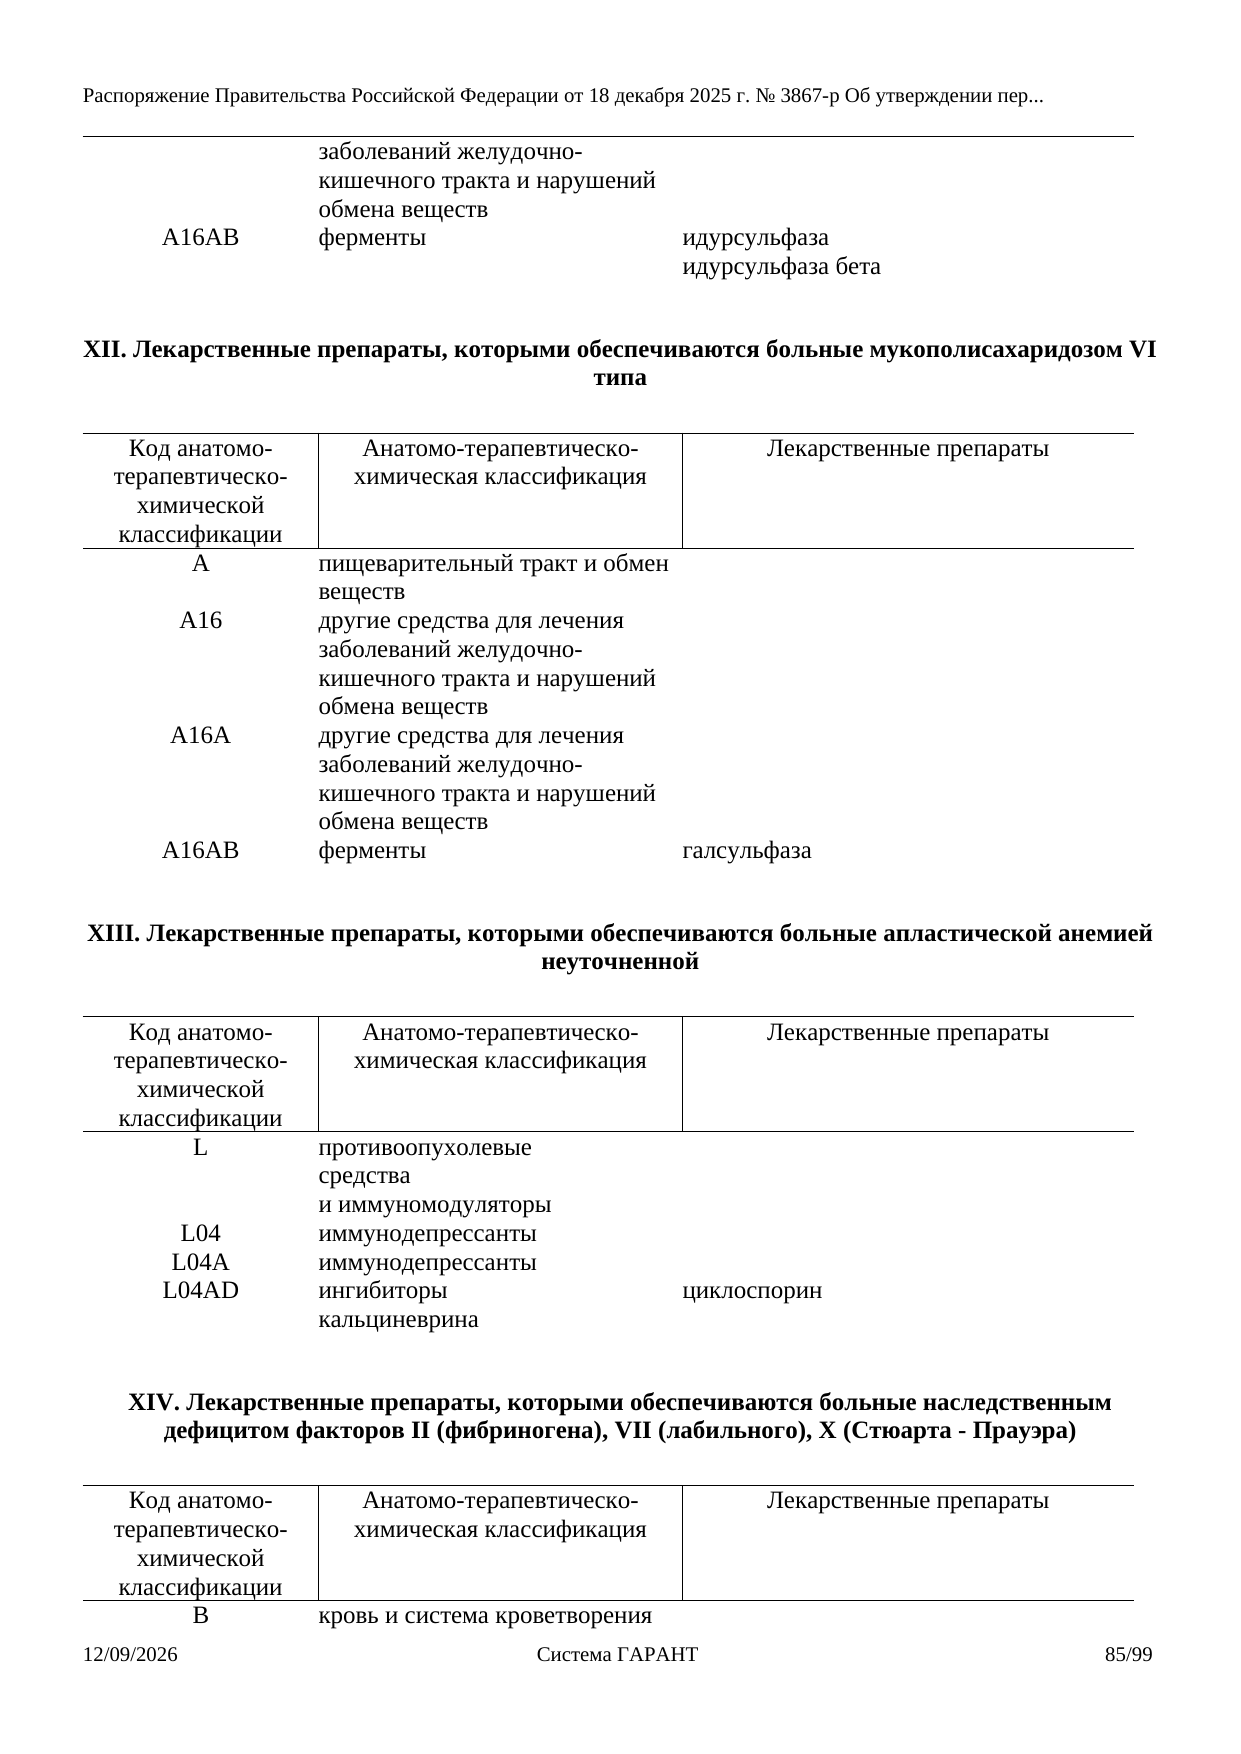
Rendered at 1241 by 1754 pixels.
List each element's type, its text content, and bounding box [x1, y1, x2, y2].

table_cell кровь и система кроветворения [318, 1601, 682, 1629]
table_header Лекарственные препараты [683, 434, 1134, 548]
table_cell B [83, 1601, 318, 1629]
table_cell заболеваний желудочно-кишечного тракта и нарушений обмена веществ [318, 137, 682, 222]
table_cell [682, 137, 1134, 222]
table_cell ингибиторы кальциневрина [318, 1275, 682, 1333]
table_cell [682, 549, 1134, 605]
table_cell L [83, 1132, 318, 1218]
table_cell другие средства для лечения заболеваний желудочно-кишечного тракта и нарушений обмена веществ [318, 605, 682, 720]
table_header Код анатомо-терапевтическо-химической классификации [83, 434, 318, 548]
table_header Код анатомо-терапевтическо-химической классификации [83, 1486, 318, 1600]
table_cell L04 [83, 1218, 318, 1247]
table_cell L04A [83, 1247, 318, 1275]
subtitle XIII. Лекарственные препараты, которыми обеспечиваются больные апластической анемией неуточненной [83, 918, 1157, 975]
table_cell иммунодепрессанты [318, 1247, 682, 1275]
table_cell ферменты [318, 835, 682, 864]
table_cell иммунодепрессанты [318, 1218, 682, 1247]
table_cell A16AB [83, 835, 318, 864]
table_cell другие средства для лечения заболеваний желудочно-кишечного тракта и нарушений обмена веществ [318, 720, 682, 835]
table_cell L04AD [83, 1275, 318, 1333]
table_cell A16A [83, 720, 318, 835]
subtitle XIV. Лекарственные препараты, которыми обеспечиваются больные наследственным дефицитом факторов II (фибриногена), VII (лабильного), X (Стюарта - Прауэра) [83, 1387, 1157, 1444]
subtitle XII. Лекарственные препараты, которыми обеспечиваются больные мукополисахаридозом VI типа [83, 334, 1157, 391]
table_header Лекарственные препараты [683, 1017, 1134, 1131]
table_cell циклоспорин [682, 1275, 1134, 1333]
table_cell A [83, 549, 318, 605]
table_cell [682, 720, 1134, 835]
table_cell [682, 1132, 1134, 1218]
table_header Анатомо-терапевтическо-химическая классификация [319, 434, 682, 548]
table_cell [83, 137, 318, 222]
table_cell ферменты [318, 223, 682, 280]
table_cell [682, 1218, 1134, 1247]
table_header Код анатомо-терапевтическо-химической классификации [83, 1017, 318, 1131]
table_cell пищеварительный тракт и обмен веществ [318, 549, 682, 605]
table_cell [682, 1247, 1134, 1275]
table_header Анатомо-терапевтическо-химическая классификация [319, 1486, 682, 1600]
table_cell A16 [83, 605, 318, 720]
table_cell [682, 605, 1134, 720]
table_cell противоопухолевые средства и иммуномодуляторы [318, 1132, 682, 1218]
table_cell [682, 1601, 1134, 1629]
table_header Лекарственные препараты [683, 1486, 1134, 1600]
table_cell A16AB [83, 223, 318, 280]
table_header Анатомо-терапевтическо-химическая классификация [319, 1017, 682, 1131]
table_cell галсульфаза [682, 835, 1134, 864]
table_cell идурсульфаза идурсульфаза бета [682, 223, 1134, 280]
